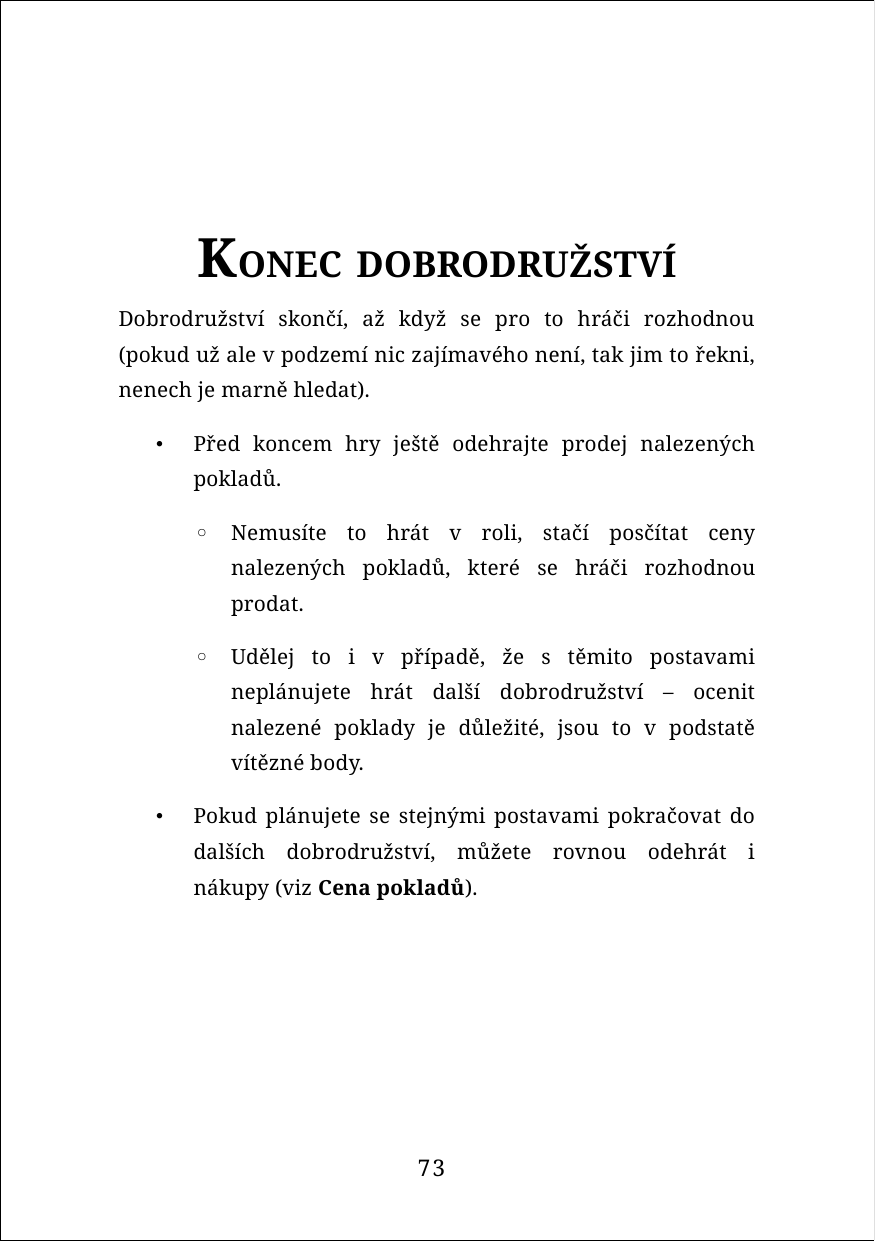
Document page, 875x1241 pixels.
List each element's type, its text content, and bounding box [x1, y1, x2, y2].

text Dobrodružství skončí, až když se pro to hráči rozhodnou (pokud už ale v podzemí nic zajímavého není, tak jim to řekni, nenech je marně hledat). [118, 304, 756, 404]
list Udělej to i v případě, že s těmito postavami neplánujete hrát další dobrodružství – ocenit nalezené poklady je důležité, jsou to v podstatě vítězné body. [193, 642, 756, 777]
subtitle Konec dobrodružství [118, 219, 756, 293]
list Nemusíte to hrát v roli, stačí posčítat ceny nalezených pokladů, které se hráči rozhodnou prodat. [193, 518, 756, 617]
list Před koncem hry ještě odehrajte prodej nalezených pokladů. [156, 429, 756, 493]
list Pokud plánujete se stejnými postavami pokračovat do dalších dobrodružství, můžete rovnou odehrát i nákupy (viz Cena pokladů). [156, 802, 756, 901]
